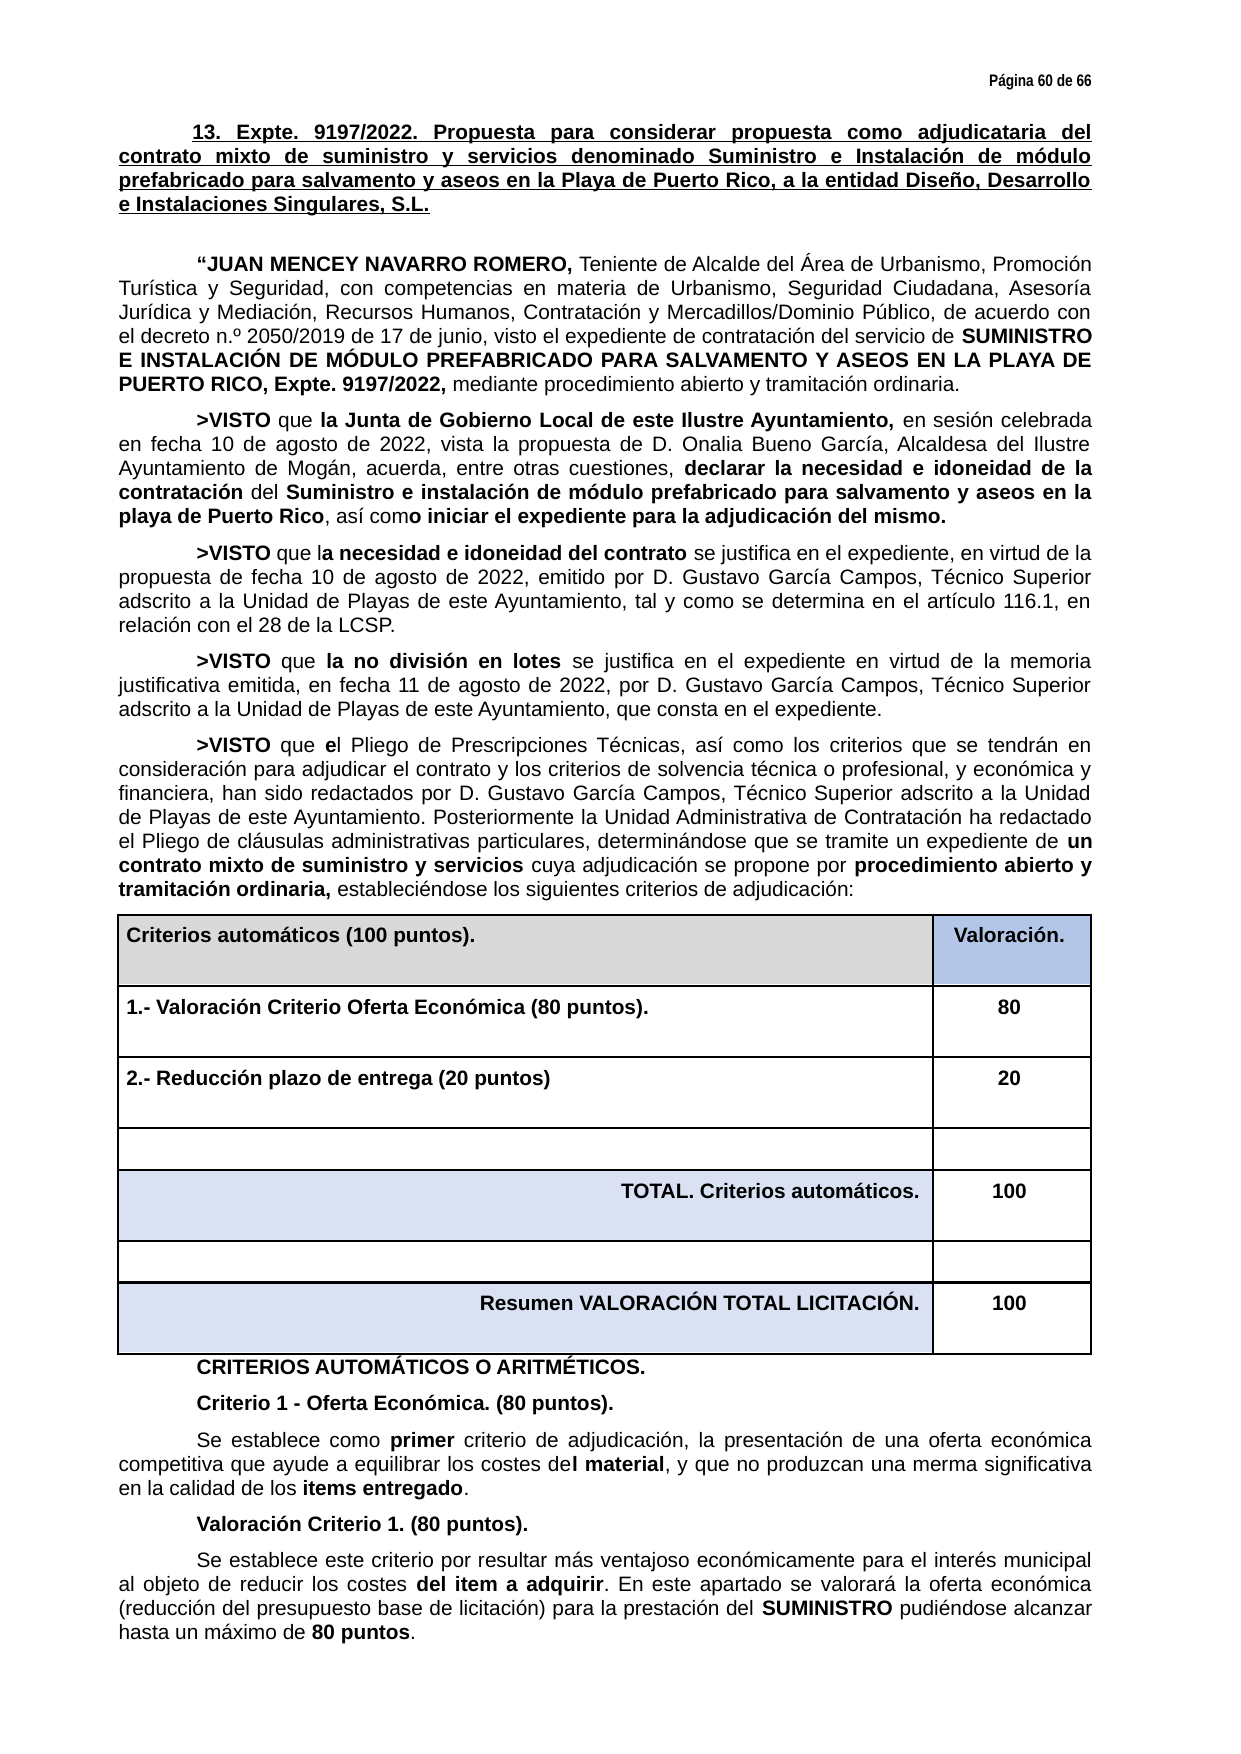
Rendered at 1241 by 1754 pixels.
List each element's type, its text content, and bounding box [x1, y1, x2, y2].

text e Instalaciones Singulares, S.L. [118, 190, 1092, 216]
table_cell [934, 1129, 1090, 1168]
table_cell 1.- Valoración Criterio Oferta Económica (80 puntos). [119, 987, 932, 1056]
text Se establece como primer criterio de adjudicación, la presentación de una oferta económica competitiva que ayude a equilibrar los costes del material, y que no produzcan una merma significativa en la calidad de los items entregado. [118, 1427, 1092, 1499]
text 13. Expte. 9197/2022. Propuesta para considerar propuesta como adjudicataria del contrato mixto de suministro y servicios denominado Suministro e Instalación de módulo [118, 120, 1092, 165]
table_cell 100 [934, 1171, 1090, 1240]
text Criterio 1 - Oferta Económica. (80 puntos). [118, 1391, 1092, 1415]
text prefabricado para salvamento y aseos en la Playa de Puerto Rico, a la entidad Diseño, Desarrollo [118, 166, 1092, 189]
table_cell [934, 1242, 1090, 1281]
text Valoración Criterio 1. (80 puntos). [118, 1512, 1092, 1536]
table_cell 80 [934, 987, 1090, 1056]
text >VISTO que la necesidad e idoneidad del contrato se justifica en el expediente, en virtud de la propuesta de fecha 10 de agosto de 2022, emitido por D. Gustavo García Campos, Técnico Superior adscrito a la Unidad de Playas de este Ayuntamiento, tal y como se determina en el artículo 116.1, en relación con el 28 de la LCSP. [118, 541, 1092, 636]
table_header Valoración. [934, 916, 1090, 984]
table_cell Resumen VALORACIÓN TOTAL LICITACIÓN. [119, 1284, 932, 1352]
text >VISTO que la Junta de Gobierno Local de este Ilustre Ayuntamiento, en sesión celebrada en fecha 10 de agosto de 2022, vista la propuesta de D. Onalia Bueno García, Alcaldesa del Ilustre Ayuntamiento de Mogán, acuerda, entre otras cuestiones, declarar la necesidad e idoneidad de la contratación del Suministro e instalación de módulo prefabricado para salvamento y aseos en la playa de Puerto Rico, así como iniciar el expediente para la adjudicación del mismo. [118, 408, 1092, 528]
table_cell TOTAL. Criterios automáticos. [119, 1171, 932, 1240]
text Se establece este criterio por resultar más ventajoso económicamente para el interés municipal al objeto de reducir los costes del item a adquirir. En este apartado se valorará la oferta económica (reducción del presupuesto base de licitación) para la prestación del SUMINISTRO pudiéndose alcanzar hasta un máximo de 80 puntos. [118, 1548, 1092, 1644]
text “JUAN MENCEY NAVARRO ROMERO, Teniente de Alcalde del Área de Urbanismo, Promoción Turística y Seguridad, con competencias en materia de Urbanismo, Seguridad Ciudadana, Asesoría Jurídica y Mediación, Recursos Humanos, Contratación y Mercadillos/Dominio Público, de acuerdo con el decreto n.º 2050/2019 de 17 de junio, visto el expediente de contratación del servicio de SUMINISTRO E INSTALACIÓN DE MÓDULO PREFABRICADO PARA SALVAMENTO Y ASEOS EN LA PLAYA DE PUERTO RICO, Expte. 9197/2022, mediante procedimiento abierto y tramitación ordinaria. [118, 252, 1092, 396]
table_cell [119, 1129, 932, 1168]
table_cell [119, 1242, 932, 1281]
table_cell 2.- Reducción plazo de entrega (20 puntos) [119, 1058, 932, 1127]
text >VISTO que la no división en lotes se justifica en el expediente en virtud de la memoria justificativa emitida, en fecha 11 de agosto de 2022, por D. Gustavo García Campos, Técnico Superior adscrito a la Unidad de Playas de este Ayuntamiento, que consta en el expediente. [118, 649, 1092, 721]
table_cell 20 [934, 1058, 1090, 1127]
text CRITERIOS AUTOMÁTICOS O ARITMÉTICOS. [118, 1355, 1092, 1378]
table_header Criterios automáticos (100 puntos). [119, 916, 932, 984]
table_cell 100 [934, 1284, 1090, 1352]
text >VISTO que el Pliego de Prescripciones Técnicas, así como los criterios que se tendrán en consideración para adjudicar el contrato y los criterios de solvencia técnica o profesional, y económica y financiera, han sido redactados por D. Gustavo García Campos, Técnico Superior adscrito a la Unidad de Playas de este Ayuntamiento. Posteriormente la Unidad Administrativa de Contratación ha redactado el Pliego de cláusulas administrativas particulares, determinándose que se tramite un expediente de un contrato mixto de suministro y servicios cuya adjudicación se propone por procedimiento abierto y tramitación ordinaria, estableciéndose los siguientes criterios de adjudicación: [118, 733, 1092, 901]
